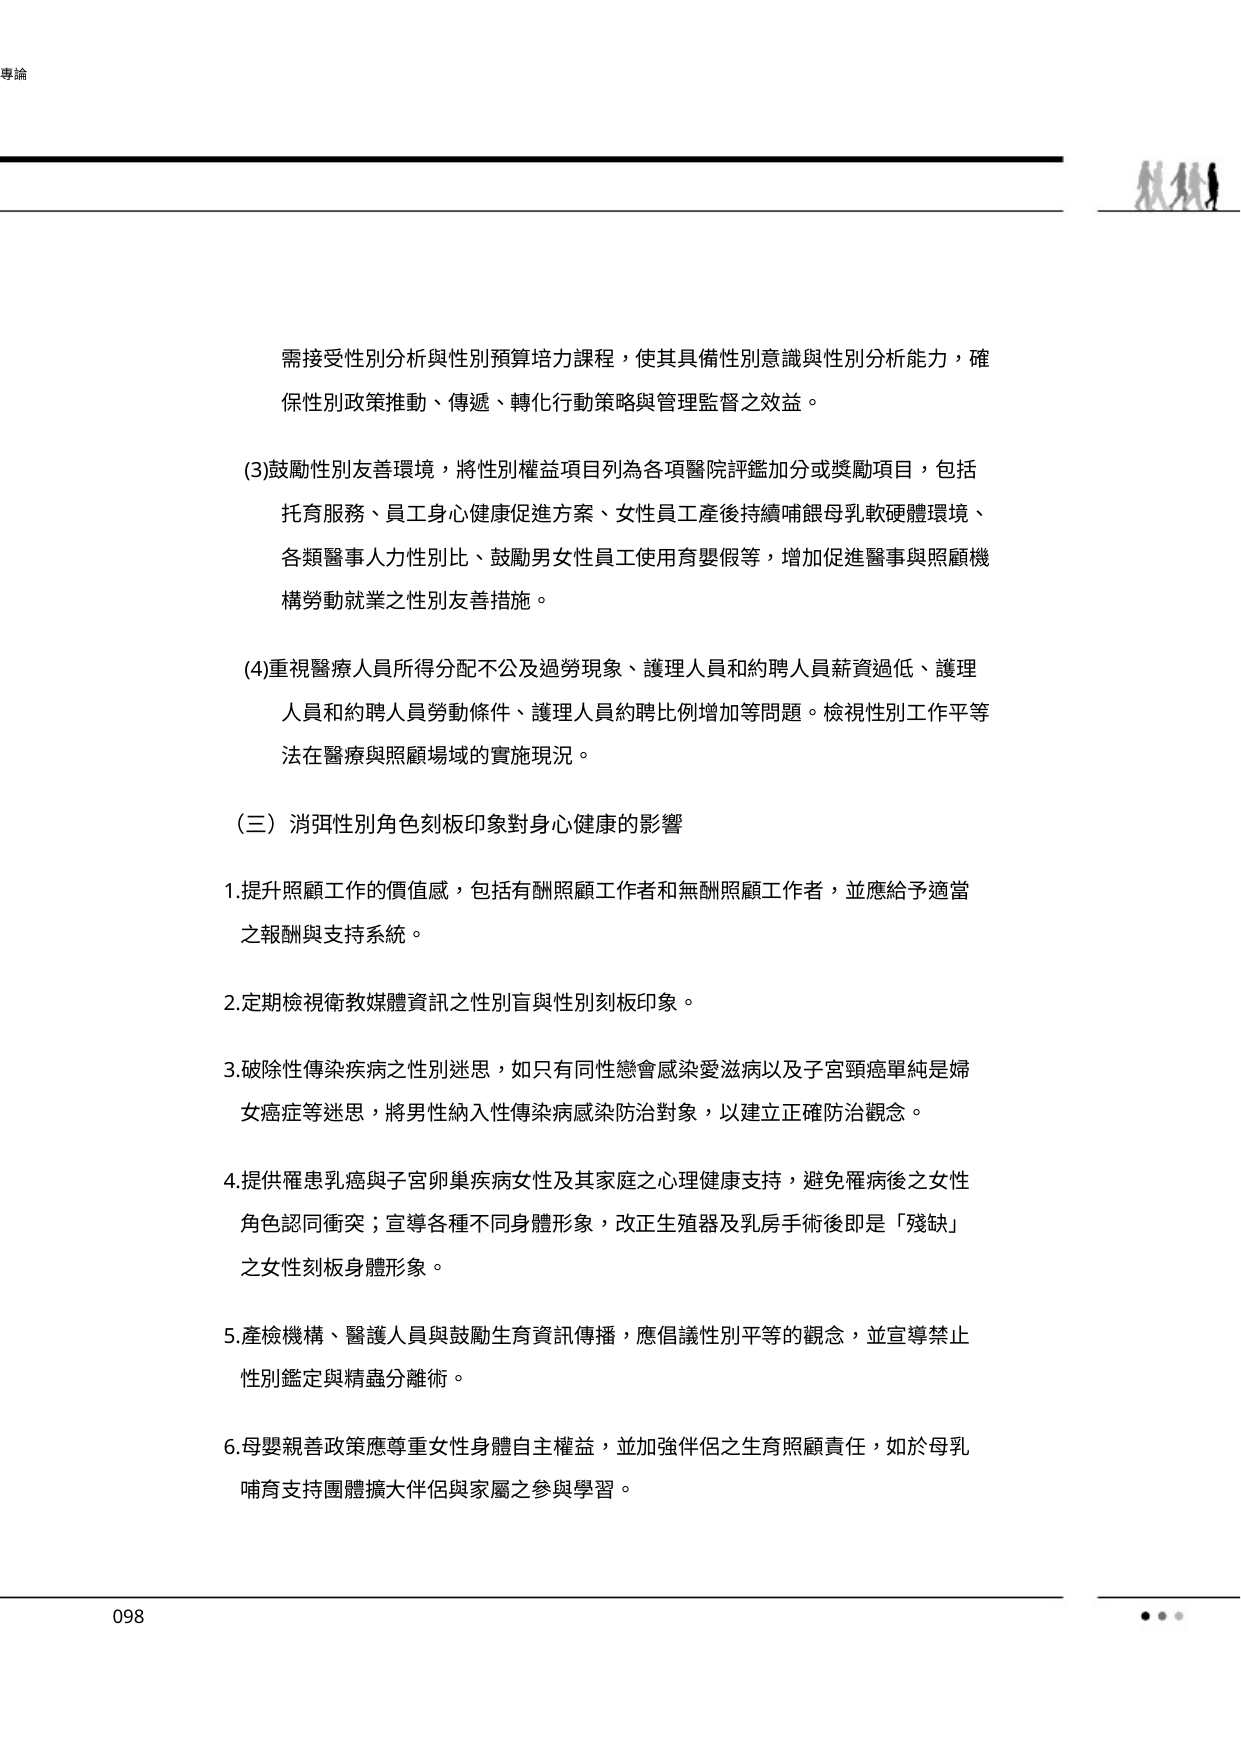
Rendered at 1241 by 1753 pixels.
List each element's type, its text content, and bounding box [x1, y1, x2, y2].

text (4)重視醫療人員所得分配不公及過勞現象、護理人員和約聘人員薪資過低、護理 [223, 652, 1138, 682]
text 需接受性別分析與性別預算培力課程，使其具備性別意識與性別分析能力，確 [177, 342, 1138, 373]
text 之女性刻板身體形象。 [177, 1251, 552, 1282]
text （三）消弭性別角色刻板印象對身心健康的影響 [223, 807, 808, 838]
text 性別鑑定與精蟲分離術。 [177, 1362, 575, 1393]
text 2.定期檢視衛教媒體資訊之性別盲與性別刻板印象。 [223, 986, 827, 1016]
text 3.破除性傳染疾病之性別迷思，如只有同性戀會感染愛滋病以及子宮頸癌單純是婦 [223, 1053, 1138, 1083]
text 1.提升照顧工作的價值感，包括有酬照顧工作者和無酬照顧工作者，並應給予適當 [223, 875, 1138, 905]
text 人員和約聘人員勞動條件、護理人員約聘比例增加等問題。檢視性別工作平等 [177, 696, 1138, 726]
text (3)鼓勵性別友善環境，將性別權益項目列為各項醫院評鑑加分或獎勵項目，包括 [223, 453, 1138, 484]
text 角色認同衝突；宣導各種不同身體形象，改正生殖器及乳房手術後即是「殘缺」 [177, 1208, 1137, 1238]
text 構勞動就業之性別友善措施。 [177, 585, 654, 615]
text 6.母嬰親善政策應尊重女性身體自主權益，並加強伴侶之生育照顧責任，如於母乳 [223, 1430, 1138, 1460]
text 哺育支持團體擴大伴侶與家屬之參與學習。 [177, 1473, 759, 1504]
text 法在醫療與照顧場域的實施現況。 [177, 739, 701, 770]
text 女癌症等迷思，將男性納入性傳染病感染防治對象，以建立正確防治觀念。 [177, 1097, 1081, 1127]
text 各類醫事人力性別比、鼓勵男女性員工使用育嬰假等，增加促進醫事與照顧機 [177, 541, 1138, 571]
text 4.提供罹患乳癌與子宮卵巢疾病女性及其家庭之心理健康支持，避免罹病後之女性 [223, 1164, 1138, 1194]
text 托育服務、員工身心健康促進方案、女性員工產後持續哺餵母乳軟硬體環境、 [177, 497, 1138, 527]
text 保性別政策推動、傳遞、轉化行動策略與管理監督之效益。 [177, 386, 953, 416]
text 098 [112, 1604, 218, 1629]
text 5.產檢機構、醫護人員與鼓勵生育資訊傳播，應倡議性別平等的觀念，並宣導禁止 [223, 1319, 1138, 1349]
text 之報酬與支持系統。 [177, 918, 529, 948]
